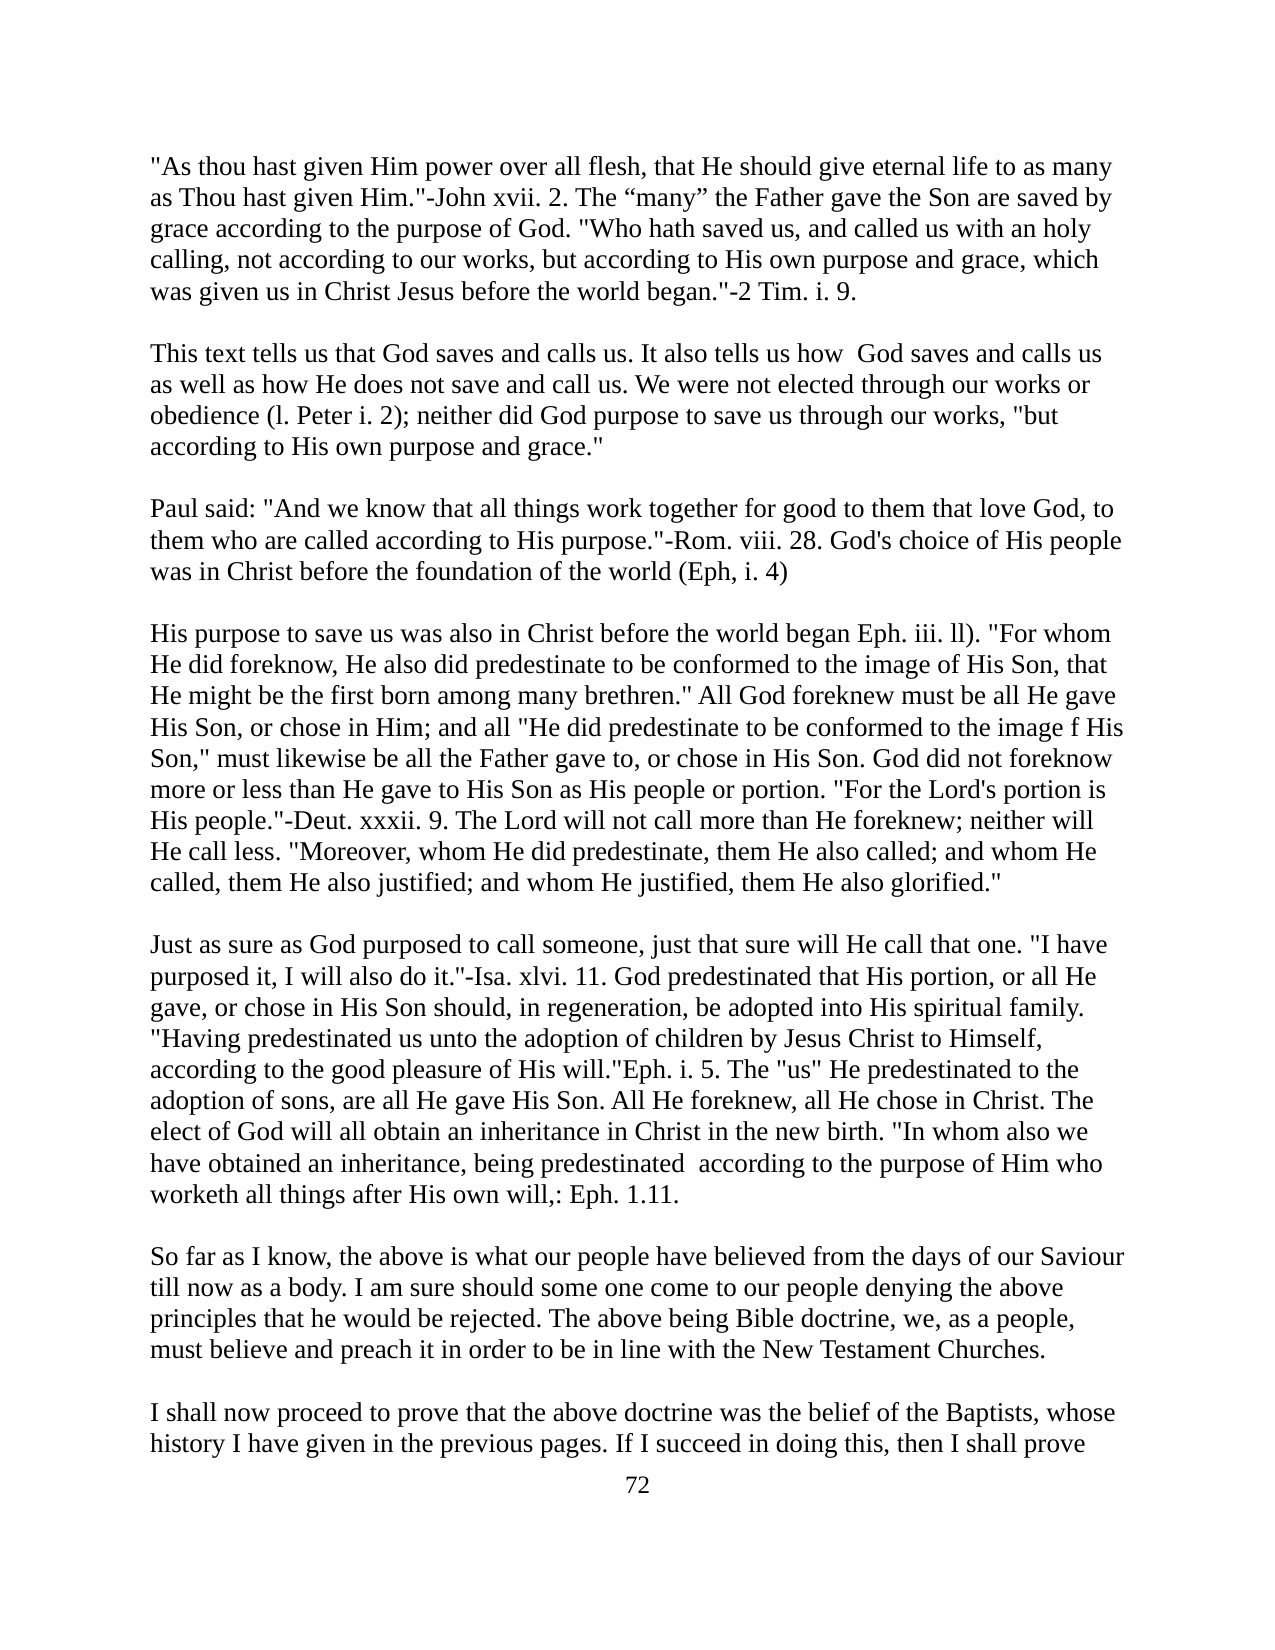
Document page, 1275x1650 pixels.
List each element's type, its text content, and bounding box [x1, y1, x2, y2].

text "As thou hast given Him power over all flesh, that He should give eternal life to as many as Thou hast given Him."-John xvii. 2. The “many” the Father gave the Son are saved by grace according to the purpose of God. "Who hath saved us, and called us with an holy calling, not according to our works, but according to His own purpose and grace, which was given us in Christ Jesus before the world began."-2 Tim. i. 9. [150, 150, 1125, 306]
text Paul said: "And we know that all things work together for good to them that love God, to them who are called according to His purpose."-Rom. viii. 28. God's choice of His people was in Christ before the foundation of the world (Eph, i. 4) [150, 493, 1125, 586]
text This text tells us that God saves and calls us. It also tells us how God saves and calls us as well as how He does not save and call us. We were not elected through our works or obedience (l. Peter i. 2); neither did God purpose to save us through our works, "but according to His own purpose and grace." [150, 337, 1125, 461]
text So far as I know, the above is what our people have believed from the days of our Saviour till now as a body. I am sure should some one come to our people denying the above principles that he would be rejected. The above being Bible doctrine, we, as a people, must believe and preach it in order to be in line with the New Testament Churches. [150, 1240, 1125, 1365]
text His purpose to save us was also in Christ before the world began Eph. iii. ll). "For whom He did foreknow, He also did predestinate to be conformed to the image of His Son, that He might be the first born among many brethren." All God foreknew must be all He gave His Son, or chose in Him; and all "He did predestinate to be conformed to the image f His Son," must likewise be all the Father gave to, or chose in His Son. God did not foreknow more or less than He gave to His Son as His people or portion. "For the Lord's portion is His people."-Deut. xxxii. 9. The Lord will not call more than He foreknew; neither will He call less. "Moreover, whom He did predestinate, them He also called; and whom He called, them He also justified; and whom He justified, them He also glorified." [150, 617, 1125, 897]
text I shall now proceed to prove that the above doctrine was the belief of the Baptists, whose history I have given in the previous pages. If I succeed in doing this, then I shall prove [150, 1396, 1125, 1458]
text Just as sure as God purposed to call someone, just that sure will He call that one. "I have purposed it, I will also do it.''-Isa. xlvi. 11. God predestinated that His portion, or all He gave, or chose in His Son should, in regeneration, be adopted into His spiritual family. "Having predestinated us unto the adoption of children by Jesus Christ to Himself, according to the good pleasure of His will."Eph. i. 5. The "us" He predestinated to the adoption of sons, are all He gave His Son. All He foreknew, all He chose in Christ. The elect of God will all obtain an inheritance in Christ in the new birth. "In whom also we have obtained an inheritance, being predestinated according to the purpose of Him who worketh all things after His own will,: Eph. 1.11. [150, 929, 1125, 1209]
